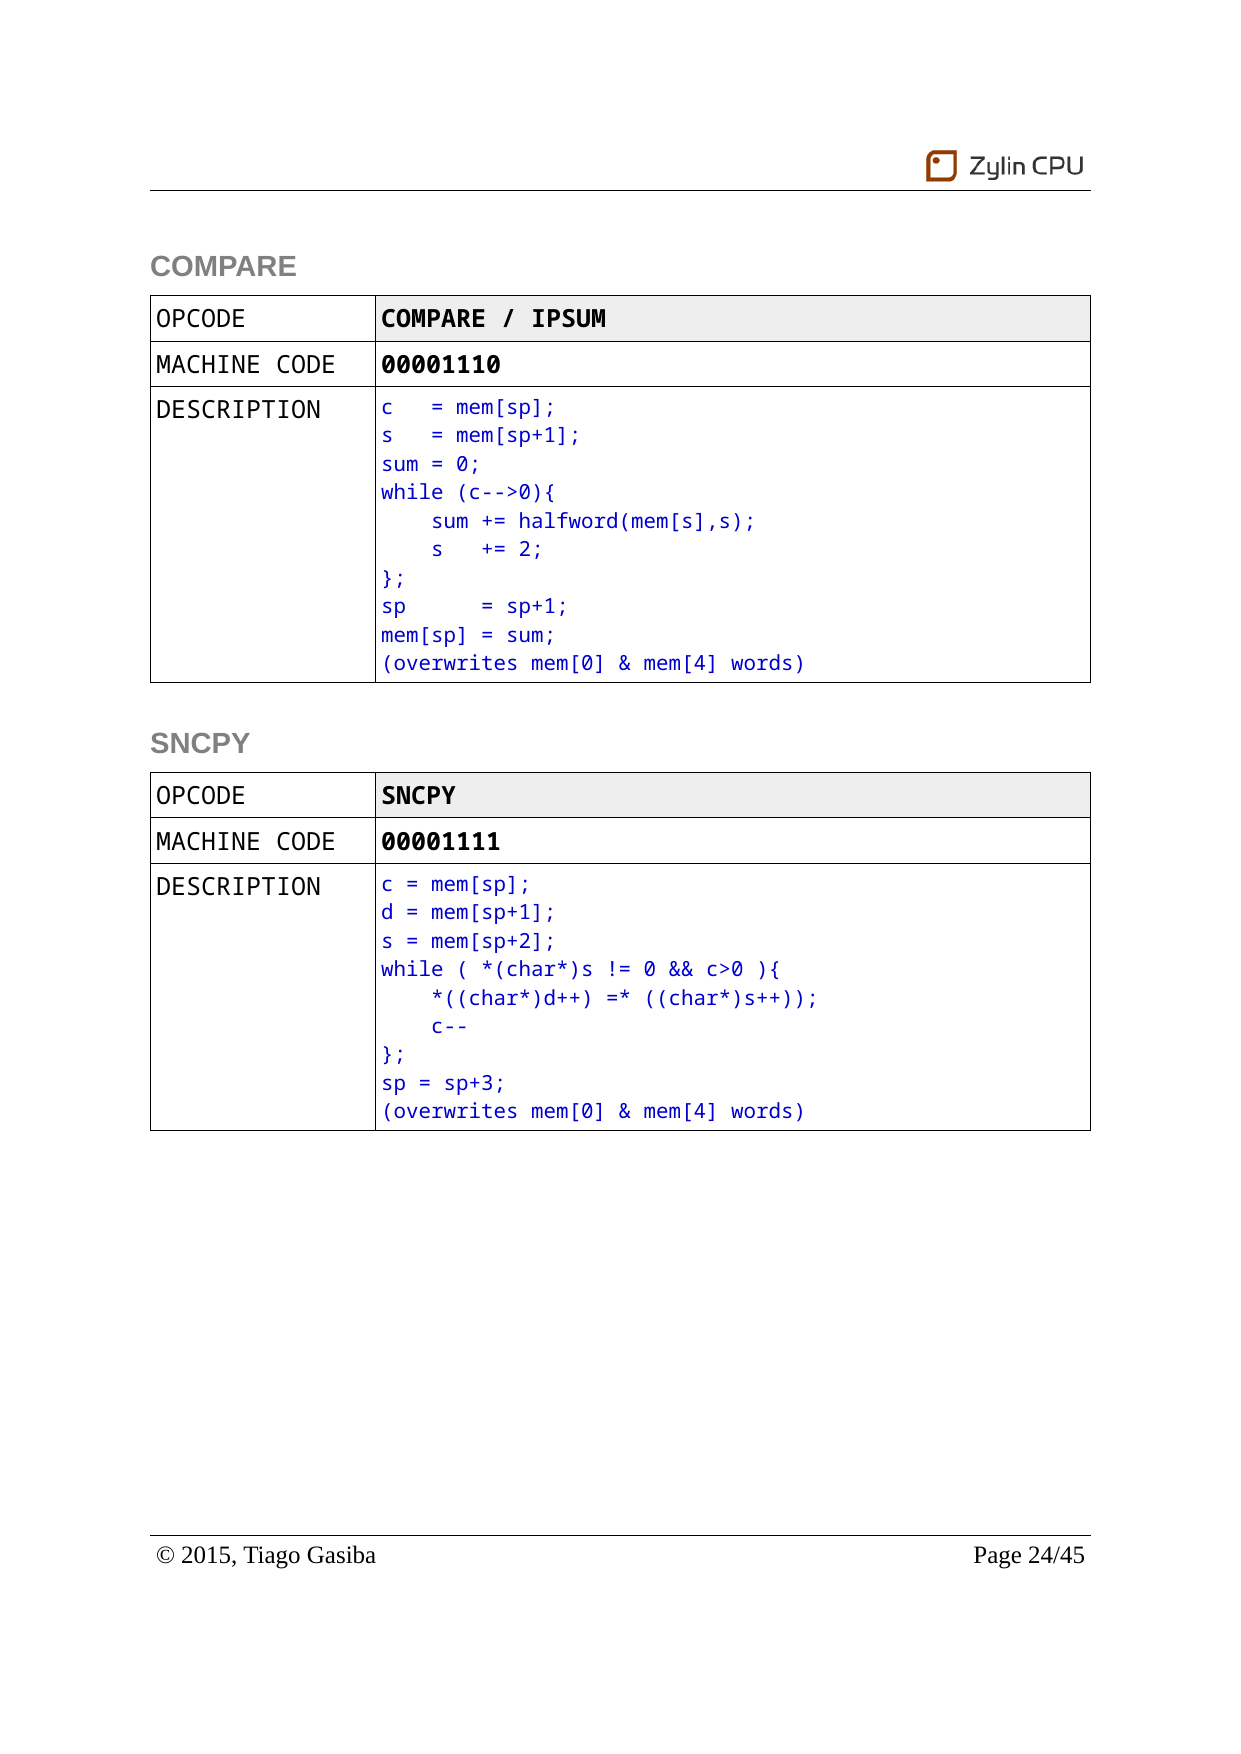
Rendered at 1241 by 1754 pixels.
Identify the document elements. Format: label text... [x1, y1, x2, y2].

table_cell MACHINE CODE [151, 342, 375, 386]
table_cell 00001111 [376, 818, 1090, 863]
table_header OPCODE [151, 773, 375, 817]
table_cell c = mem[sp]; s = mem[sp+1]; sum = 0; while (c-->0){ sum += halfword(mem[s],s); s += 2; }; sp = sp+1; mem[sp] = sum; (overwrites mem[0] & mem[4] words) [376, 387, 1090, 682]
table_header SNCPY [376, 773, 1090, 817]
table_cell c = mem[sp]; d = mem[sp+1]; s = mem[sp+2]; while ( *(char*)s != 0 && c>0 ){ *((char*)d++) =* ((char*)s++)); c-- }; sp = sp+3; (overwrites mem[0] & mem[4] words) [376, 864, 1090, 1130]
table_header OPCODE [151, 296, 375, 341]
picture [922, 148, 1151, 185]
table_cell DESCRIPTION [151, 387, 375, 682]
table_header COMPARE / IPSUM [376, 296, 1090, 341]
table_cell DESCRIPTION [151, 864, 375, 1130]
subtitle SNCPY [150, 726, 1091, 759]
table_cell MACHINE CODE [151, 818, 375, 863]
subtitle COMPARE [150, 249, 1091, 283]
table_cell 00001110 [376, 342, 1090, 386]
